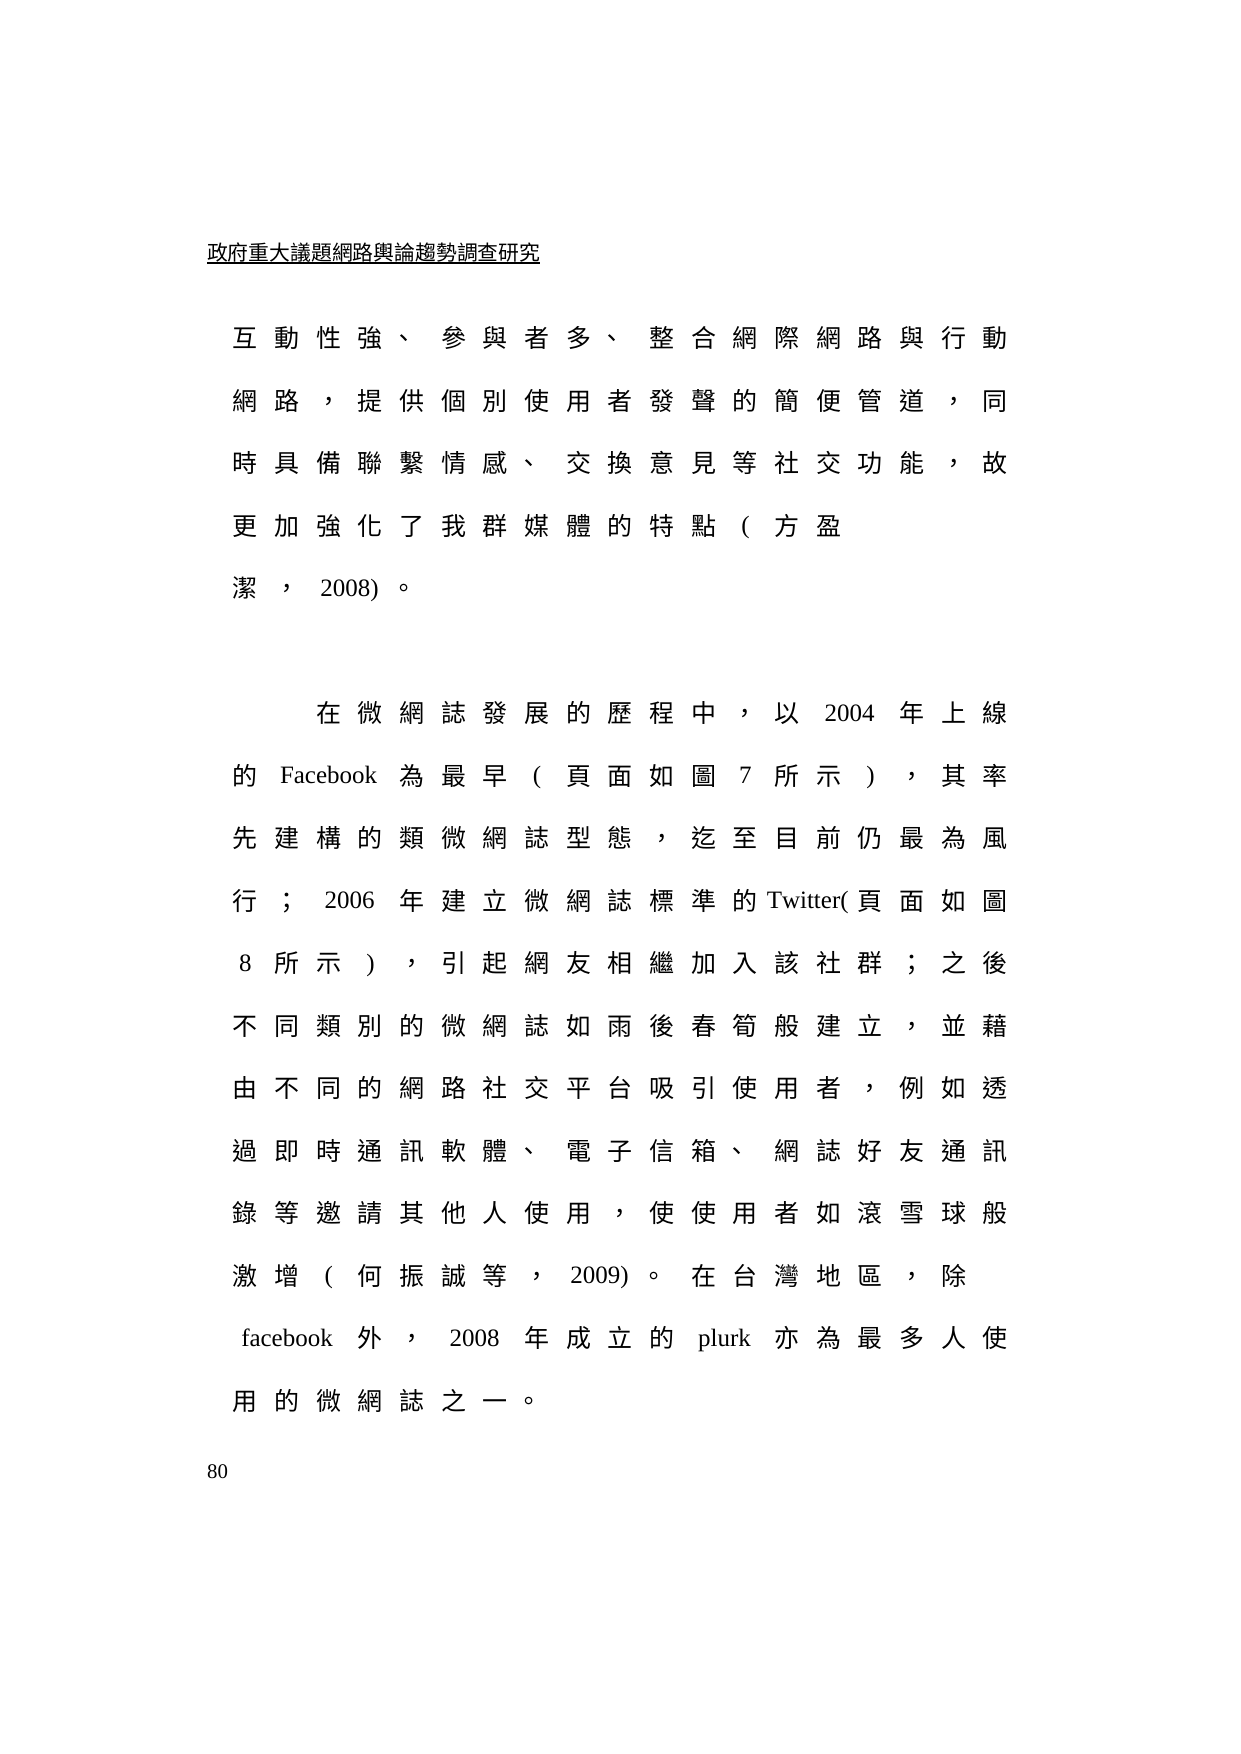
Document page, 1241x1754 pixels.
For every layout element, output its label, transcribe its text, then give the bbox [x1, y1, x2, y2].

text 互動性強、參與者多、整合網際網路與行動網路，提供個別使用者發聲的簡便管道，同時具備聯繫情感、交換意見等社交功能，故更加強化了我群媒體的特點(方盈潔，2008)。 [224, 295, 1016, 608]
text 在微網誌發展的歷程中，以2004年上線的Facebook為最早(頁面如圖7所示)，其率先建構的類微網誌型態，迄至目前仍最為風行；2006年建立微網誌標準的Twitter(頁面如圖8所示)，引起網友相繼加入該社群；之後不同類別的微網誌如雨後春筍般建立，並藉由不同的網路社交平台吸引使用者，例如透過即時通訊軟體、電子信箱、網誌好友通訊錄等邀請其他人使用，使使用者如滾雪球般激增(何振誠等，2009)。在台灣地區，除facebook外，2008年成立的plurk亦為最多人使用的微網誌之一。 [224, 670, 1016, 1420]
